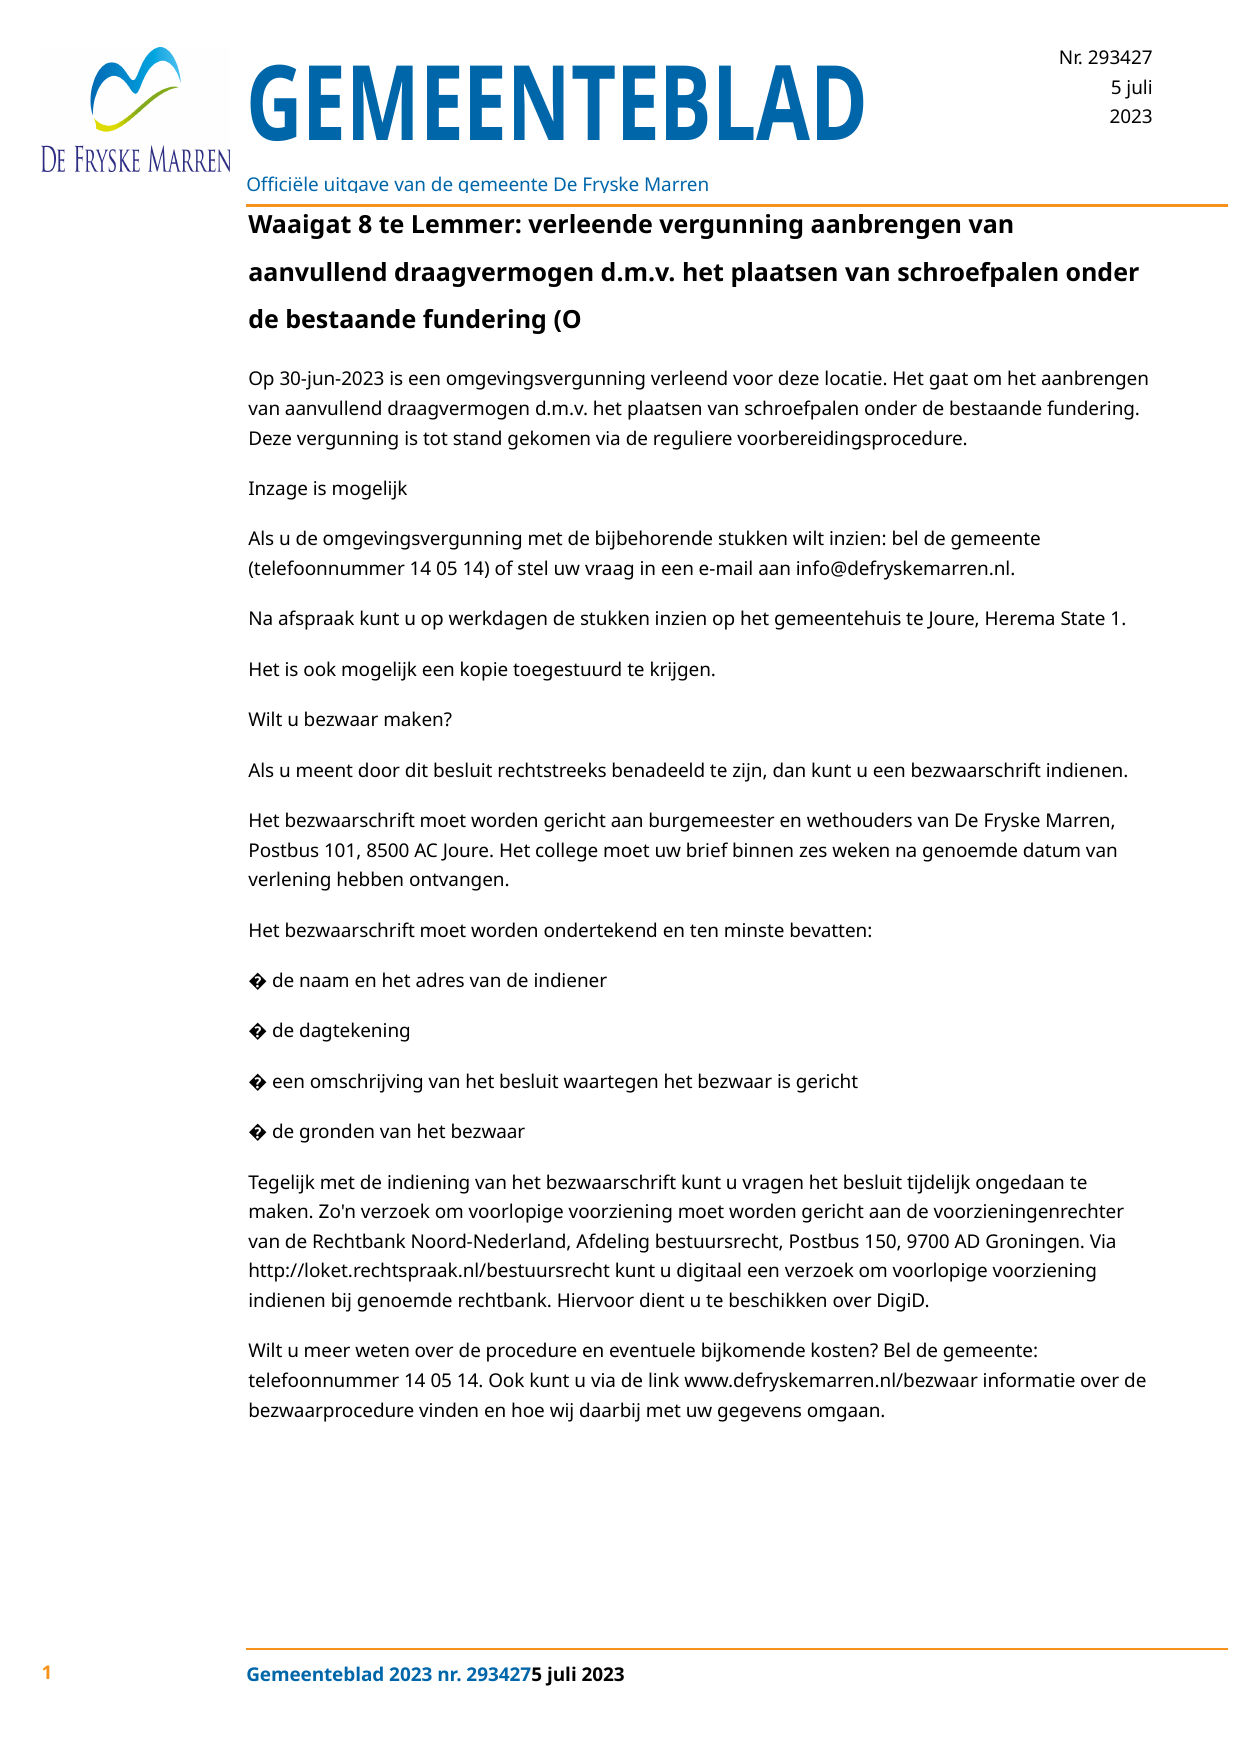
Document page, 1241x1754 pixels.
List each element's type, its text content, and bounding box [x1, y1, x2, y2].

text Inzage is mogelijk [248, 475, 1152, 501]
text Het bezwaarschrift moet worden ondertekend en ten minste bevatten: [248, 917, 1152, 942]
text Na afspraak kunt u op werkdagen de stukken inzien op het gemeentehuis te Joure, Herema State 1. [248, 606, 1152, 631]
text Wilt u bezwaar maken? [248, 706, 1152, 732]
text Waaigat 8 te Lemmer: verleende vergunning aanbrengen van aanvullend draagvermogen d.m.v. het plaatsen van schroefpalen onder de bestaande fundering (O [248, 207, 1152, 336]
text Het is ook mogelijk een kopie toegestuurd te krijgen. [248, 656, 1152, 682]
text � een omschrijving van het besluit waartegen het bezwaar is gericht [248, 1068, 1152, 1094]
text � de gronden van het bezwaar [248, 1118, 1152, 1144]
text � de dagtekening [248, 1018, 1152, 1043]
text Als u meent door dit besluit rechtstreeks benadeeld te zijn, dan kunt u een bezwaarschrift indienen. [248, 757, 1152, 782]
text Het bezwaarschrift moet worden gericht aan burgemeester en wethouders van De Fryske Marren, Postbus 101, 8500 AC Joure. Het college moet uw brief binnen zes weken na genoemde datum van verlening hebben ontvangen. [248, 807, 1152, 892]
text � de naam en het adres van de indiener [248, 967, 1152, 993]
picture [41, 47, 231, 172]
text Op 30-jun-2023 is een omgevingsvergunning verleend voor deze locatie. Het gaat om het aanbrengen van aanvullend draagvermogen d.m.v. het plaatsen van schroefpalen onder de bestaande fundering. Deze vergunning is tot stand gekomen via de reguliere voorbereidingsprocedure. [248, 366, 1152, 450]
text Als u de omgevingsvergunning met de bijbehorende stukken wilt inzien: bel de gemeente (telefoonnummer 14 05 14) of stel uw vraag in een e-mail aan info@defryskemarren.nl. [248, 526, 1152, 581]
text Wilt u meer weten over de procedure en eventuele bijkomende kosten? Bel de gemeente: telefoonnummer 14 05 14. Ook kunt u via de link www.defryskemarren.nl/bezwaar informatie over de bezwaarprocedure vinden en hoe wij daarbij met uw gegevens omgaan. [248, 1338, 1152, 1422]
text Tegelijk met de indiening van het bezwaarschrift kunt u vragen het besluit tijdelijk ongedaan te maken. Zo'n verzoek om voorlopige voorziening moet worden gericht aan de voorzieningenrechter van de Rechtbank Noord-Nederland, Afdeling bestuursrecht, Postbus 150, 9700 AD Groningen. Via http://loket.rechtspraak.nl/bestuursrecht kunt u digitaal een verzoek om voorlopige voorziening indienen bij genoemde rechtbank. Hiervoor dient u te beschikken over DigiD. [248, 1169, 1152, 1313]
